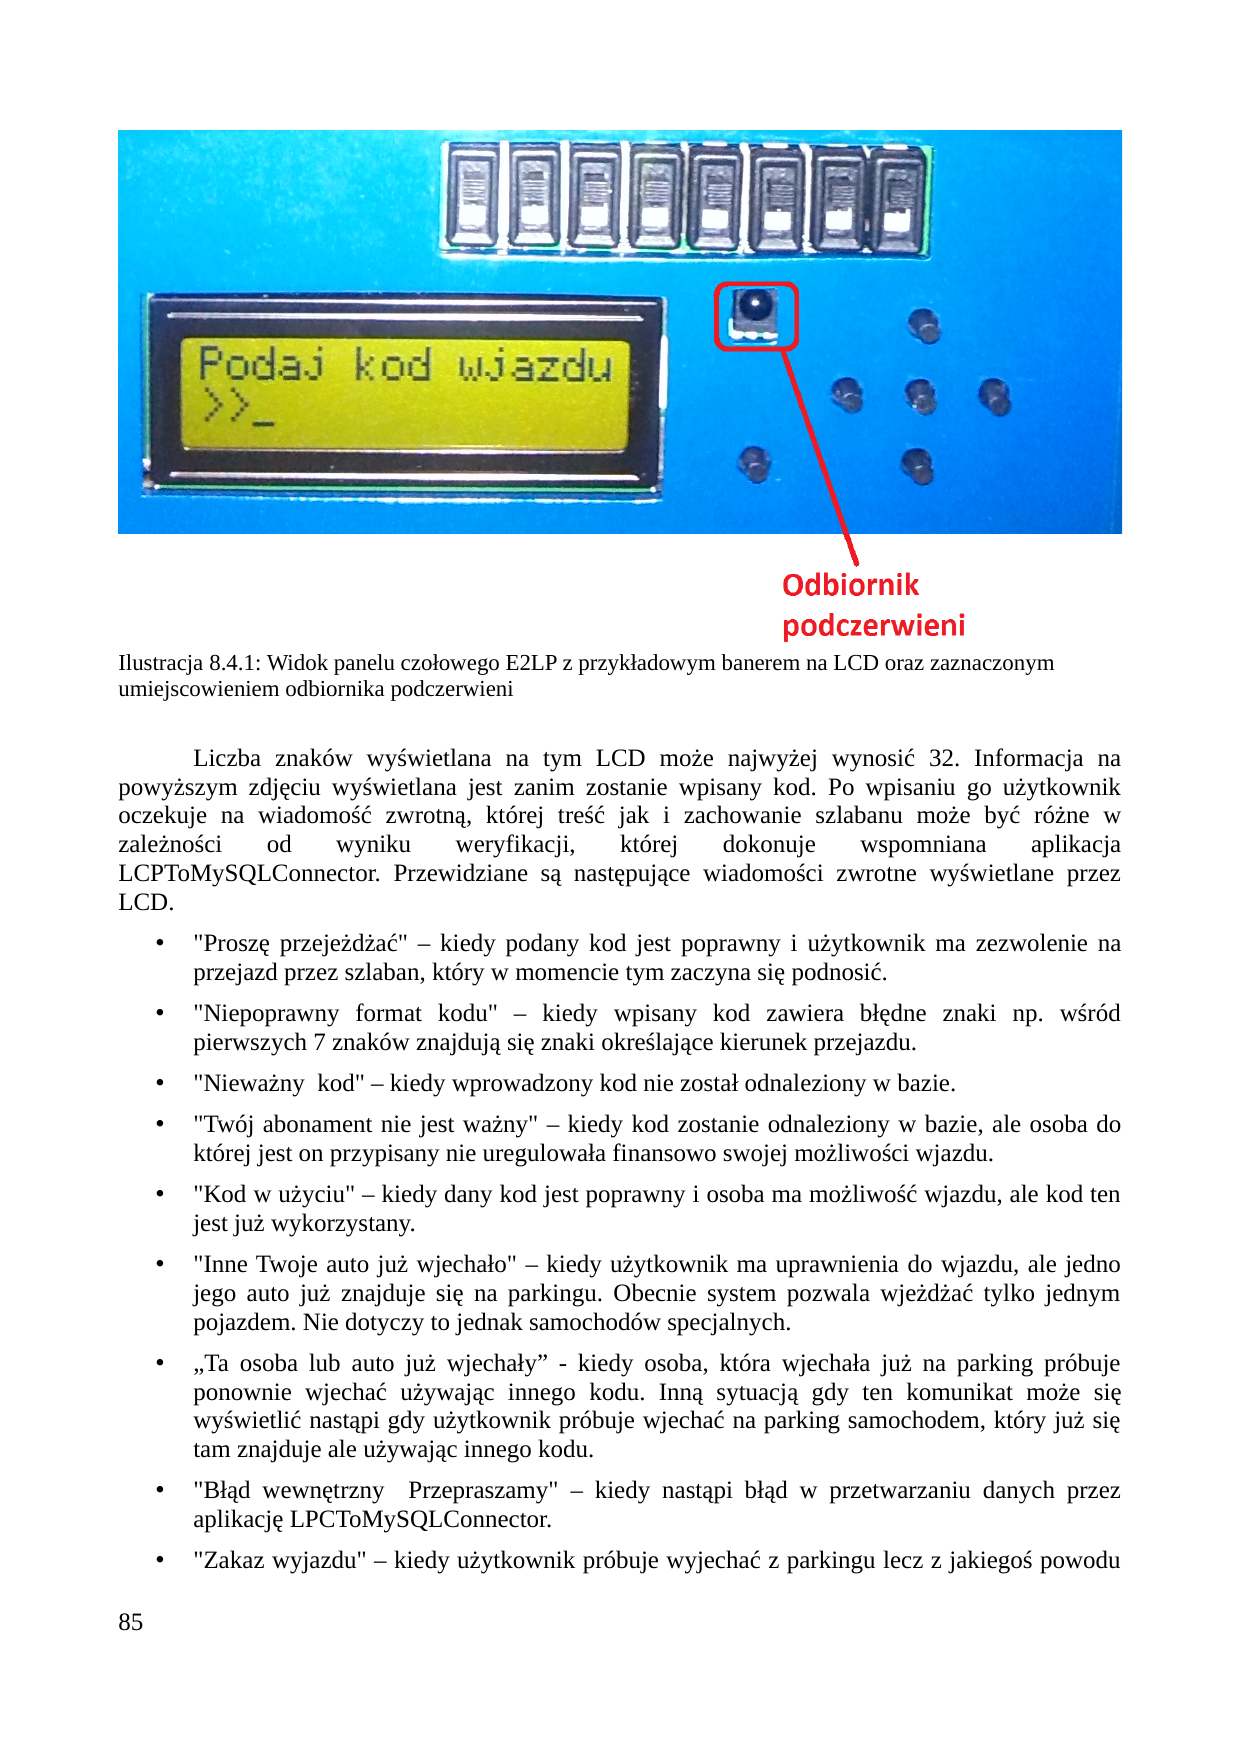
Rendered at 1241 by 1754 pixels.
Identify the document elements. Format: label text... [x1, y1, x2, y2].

picture [824, 130, 857, 137]
picture [127, 138, 132, 149]
list "Kod w użyciu" – kiedy dany kod jest poprawny i osoba ma możliwość wjazdu, ale kod ten jest już wykorzystany. [156, 1179, 1122, 1237]
picture [118, 130, 1123, 649]
picture [168, 130, 180, 139]
text Ilustracja 8.4.1: Widok panelu czołowego E2LP z przykładowym banerem na LCD oraz zaznaczonym umiejscowieniem odbiornika podczerwieni [118, 649, 1122, 702]
list "Twój abonament nie jest ważny" – kiedy kod zostanie odnaleziony w bazie, ale osoba do której jest on przypisany nie uregulowała finansowo swojej możliwości wjazdu. [156, 1109, 1122, 1167]
list "Niepoprawny format kodu" – kiedy wpisany kod zawiera błędne znaki np. wśród pierwszych 7 znaków znajdują się znaki określające kierunek przejazdu. [156, 998, 1122, 1056]
list „Ta osoba lub auto już wjechały” - kiedy osoba, która wjechała już na parking próbuje ponownie wjechać używając innego kodu. Inną sytuacją gdy ten komunikat może się wyświetlić nastąpi gdy użytkownik próbuje wjechać na parking samochodem, który już się tam znajduje ale używając innego kodu. [156, 1348, 1122, 1463]
list "Inne Twoje auto już wjechało" – kiedy użytkownik ma uprawnienia do wjazdu, ale jedno jego auto już znajduje się na parkingu. Obecnie system pozwala wjeżdżać tylko jednym pojazdem. Nie dotyczy to jednak samochodów specjalnych. [156, 1249, 1122, 1336]
list "Nieważny kod" – kiedy wprowadzony kod nie został odnaleziony w bazie. [156, 1068, 1122, 1097]
list "Błąd wewnętrzny Przepraszamy" – kiedy nastąpi błąd w przetwarzaniu danych przez aplikację LPCToMySQLConnector. [156, 1476, 1122, 1533]
list "Zakaz wyjazdu" – kiedy użytkownik próbuje wyjechać z parkingu lecz z jakiegoś powodu [156, 1546, 1122, 1574]
picture [144, 130, 934, 274]
list "Proszę przejeżdżać" – kiedy podany kod jest poprawny i użytkownik ma zezwolenie na przejazd przez szlaban, który w momencie tym zaczyna się podnosić. [156, 928, 1122, 986]
picture [172, 175, 182, 185]
text Liczba znaków wyświetlana na tym LCD może najwyżej wynosić 32. Informacja na powyższym zdjęciu wyświetlana jest zanim zostanie wpisany kod. Po wpisaniu go użytkownik oczekuje na wiadomość zwrotną, której treść jak i zachowanie szlabanu może być różne w zależności od wyniku weryfikacji, której dokonuje wspomniana aplikacja LCPToMySQLConnector. Przewidziane są następujące wiadomości zwrotne wyświetlane przez LCD. [118, 743, 1122, 916]
picture [127, 170, 132, 178]
picture [299, 233, 309, 242]
picture [842, 301, 856, 307]
